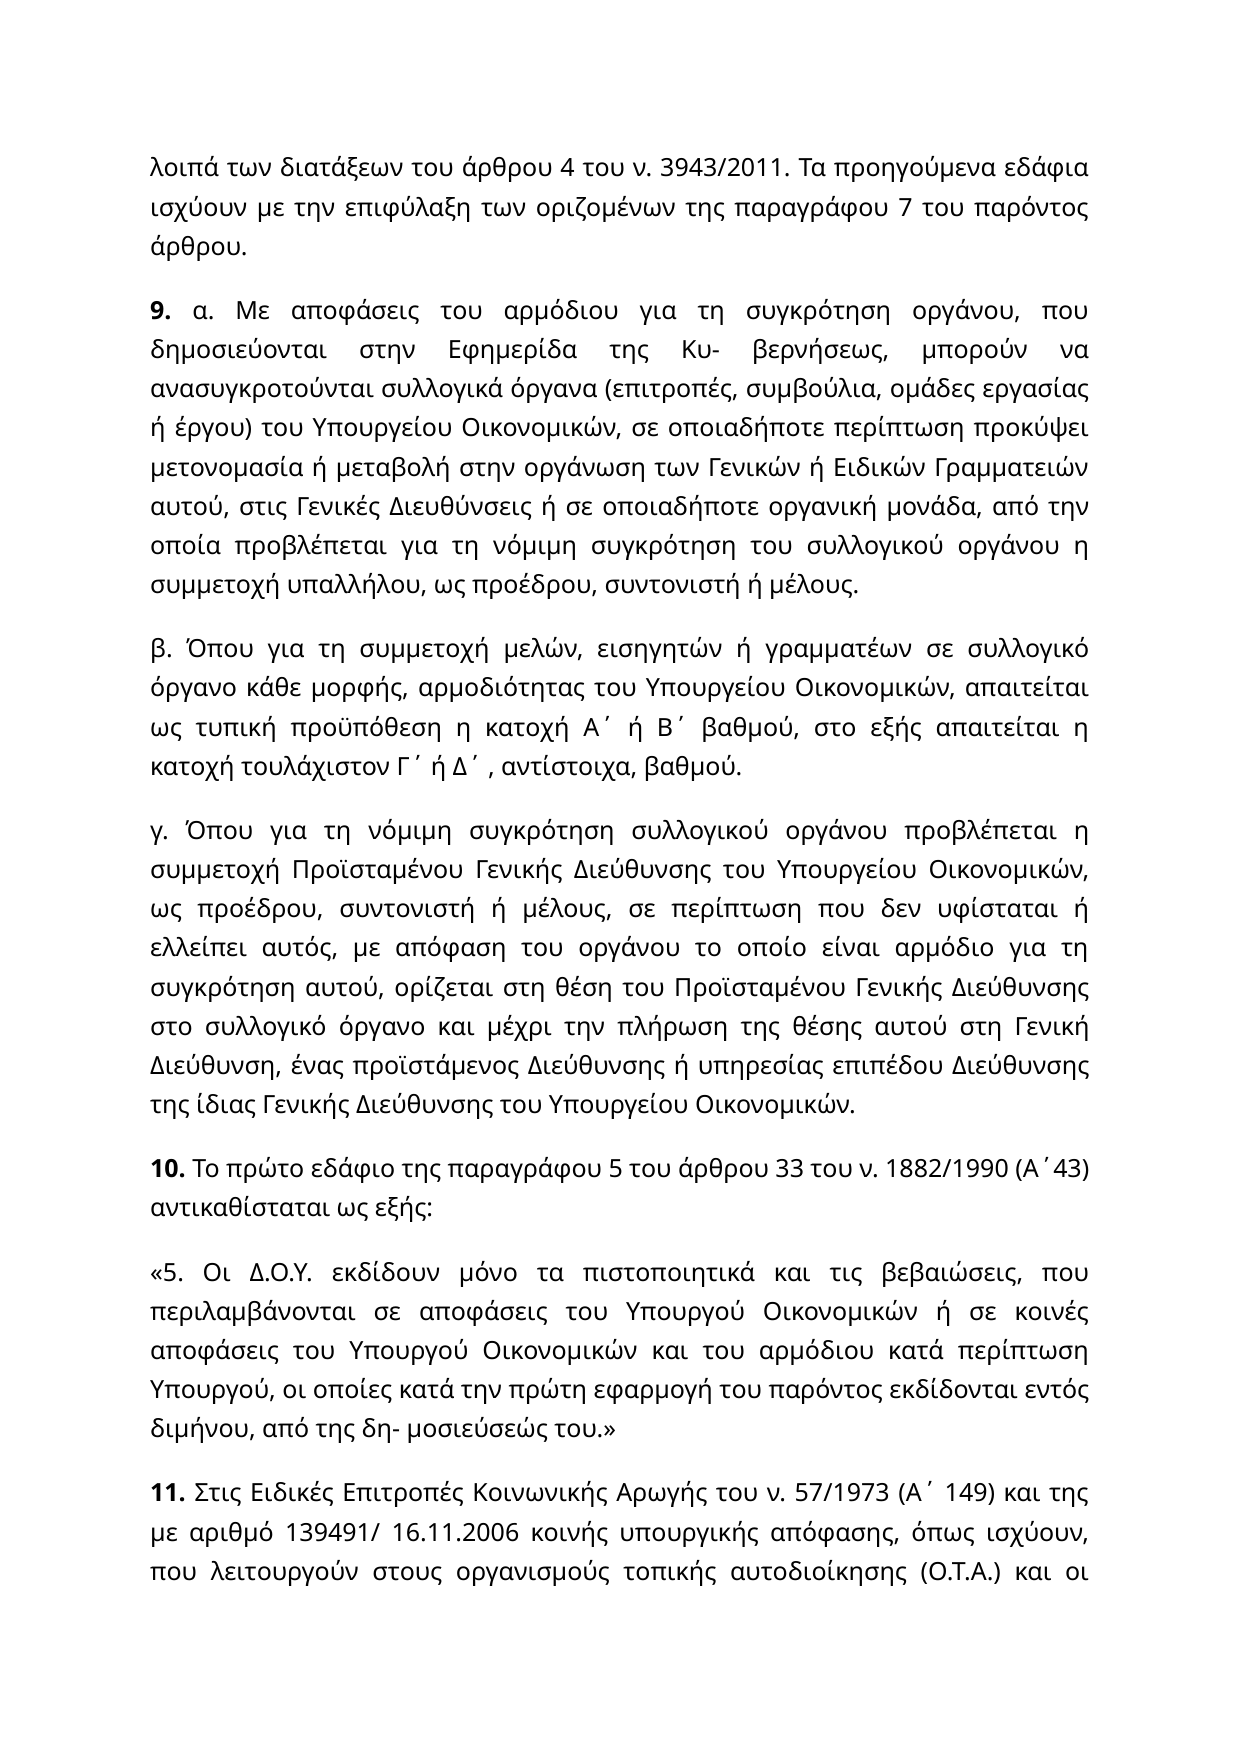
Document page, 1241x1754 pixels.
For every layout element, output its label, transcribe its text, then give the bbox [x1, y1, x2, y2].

text γ. Όπου για τη νόμιμη συγκρότηση συλλογικού οργάνου προβλέπεται η συμμετοχή Προϊσταμένου Γενικής Διεύθυνσης του Υπουργείου Οικονομικών, ως προέδρου, συντονιστή ή μέλους, σε περίπτωση που δεν υφίσταται ή ελλείπει αυτός, με απόφαση του οργάνου το οποίο είναι αρμόδιο για τη συγκρότηση αυτού, ορίζεται στη θέση του Προϊσταμένου Γενικής Διεύθυνσης στο συλλογικό όργανο και μέχρι την πλήρωση της θέσης αυτού στη Γενική Διεύθυνση, ένας προϊστάμενος Διεύθυνσης ή υπηρεσίας επιπέδου Διεύθυνσης της ίδιας Γενικής Διεύθυνσης του Υπουργείου Οικονομικών. [150, 812, 1090, 1121]
text 11. Στις Ειδικές Επιτροπές Κοινωνικής Αρωγής του ν. 57/1973 (Α΄ 149) και της με αριθμό 139491/ 16.11.2006 κοινής υπουργικής απόφασης, όπως ισχύουν, που λειτουργούν στους οργανισμούς τοπικής αυτοδιοίκησης (Ο.Τ.Α.) και οι [150, 1475, 1090, 1587]
text 9. α. Με αποφάσεις του αρμόδιου για τη συγκρότηση οργάνου, που δημοσιεύονται στην Εφημερίδα της Κυ- βερνήσεως, μπορούν να ανασυγκροτούνται συλλογικά όργανα (επιτροπές, συμβούλια, ομάδες εργασίας ή έργου) του Υπουργείου Οικονομικών, σε οποιαδήποτε περίπτωση προκύψει μετονομασία ή μεταβολή στην οργάνωση των Γενικών ή Ειδικών Γραμματειών αυτού, στις Γενικές Διευθύνσεις ή σε οποιαδήποτε οργανική μονάδα, από την οποία προβλέπεται για τη νόμιμη συγκρότηση του συλλογικού οργάνου η συμμετοχή υπαλλήλου, ως προέδρου, συντονιστή ή μέλους. [150, 292, 1090, 601]
text λοιπά των διατάξεων του άρθρου 4 του ν. 3943/2011. Τα προηγούμενα εδάφια ισχύουν με την επιφύλαξη των οριζομένων της παραγράφου 7 του παρόντος άρθρου. [150, 150, 1090, 262]
text 10. Το πρώτο εδάφιο της παραγράφου 5 του άρθρου 33 του ν. 1882/1990 (Α΄43) αντικαθίσταται ως εξής: [150, 1151, 1090, 1224]
text «5. Οι Δ.Ο.Υ. εκδίδουν μόνο τα πιστοποιητικά και τις βεβαιώσεις, που περιλαμβάνονται σε αποφάσεις του Υπουργού Οικονομικών ή σε κοινές αποφάσεις του Υπουργού Οικονομικών και του αρμόδιου κατά περίπτωση Υπουργού, οι οποίες κατά την πρώτη εφαρμογή του παρόντος εκδίδονται εντός διμήνου, από της δη- μοσιεύσεώς του.» [150, 1254, 1090, 1445]
text β. Όπου για τη συμμετοχή μελών, εισηγητών ή γραμματέων σε συλλογικό όργανο κάθε μορφής, αρμοδιότητας του Υπουργείου Οικονομικών, απαιτείται ως τυπική προϋπόθεση η κατοχή Α΄ ή Β΄ βαθμού, στο εξής απαιτείται η κατοχή τουλάχιστον Γ΄ ή Δ΄ , αντίστοιχα, βαθμού. [150, 631, 1090, 782]
